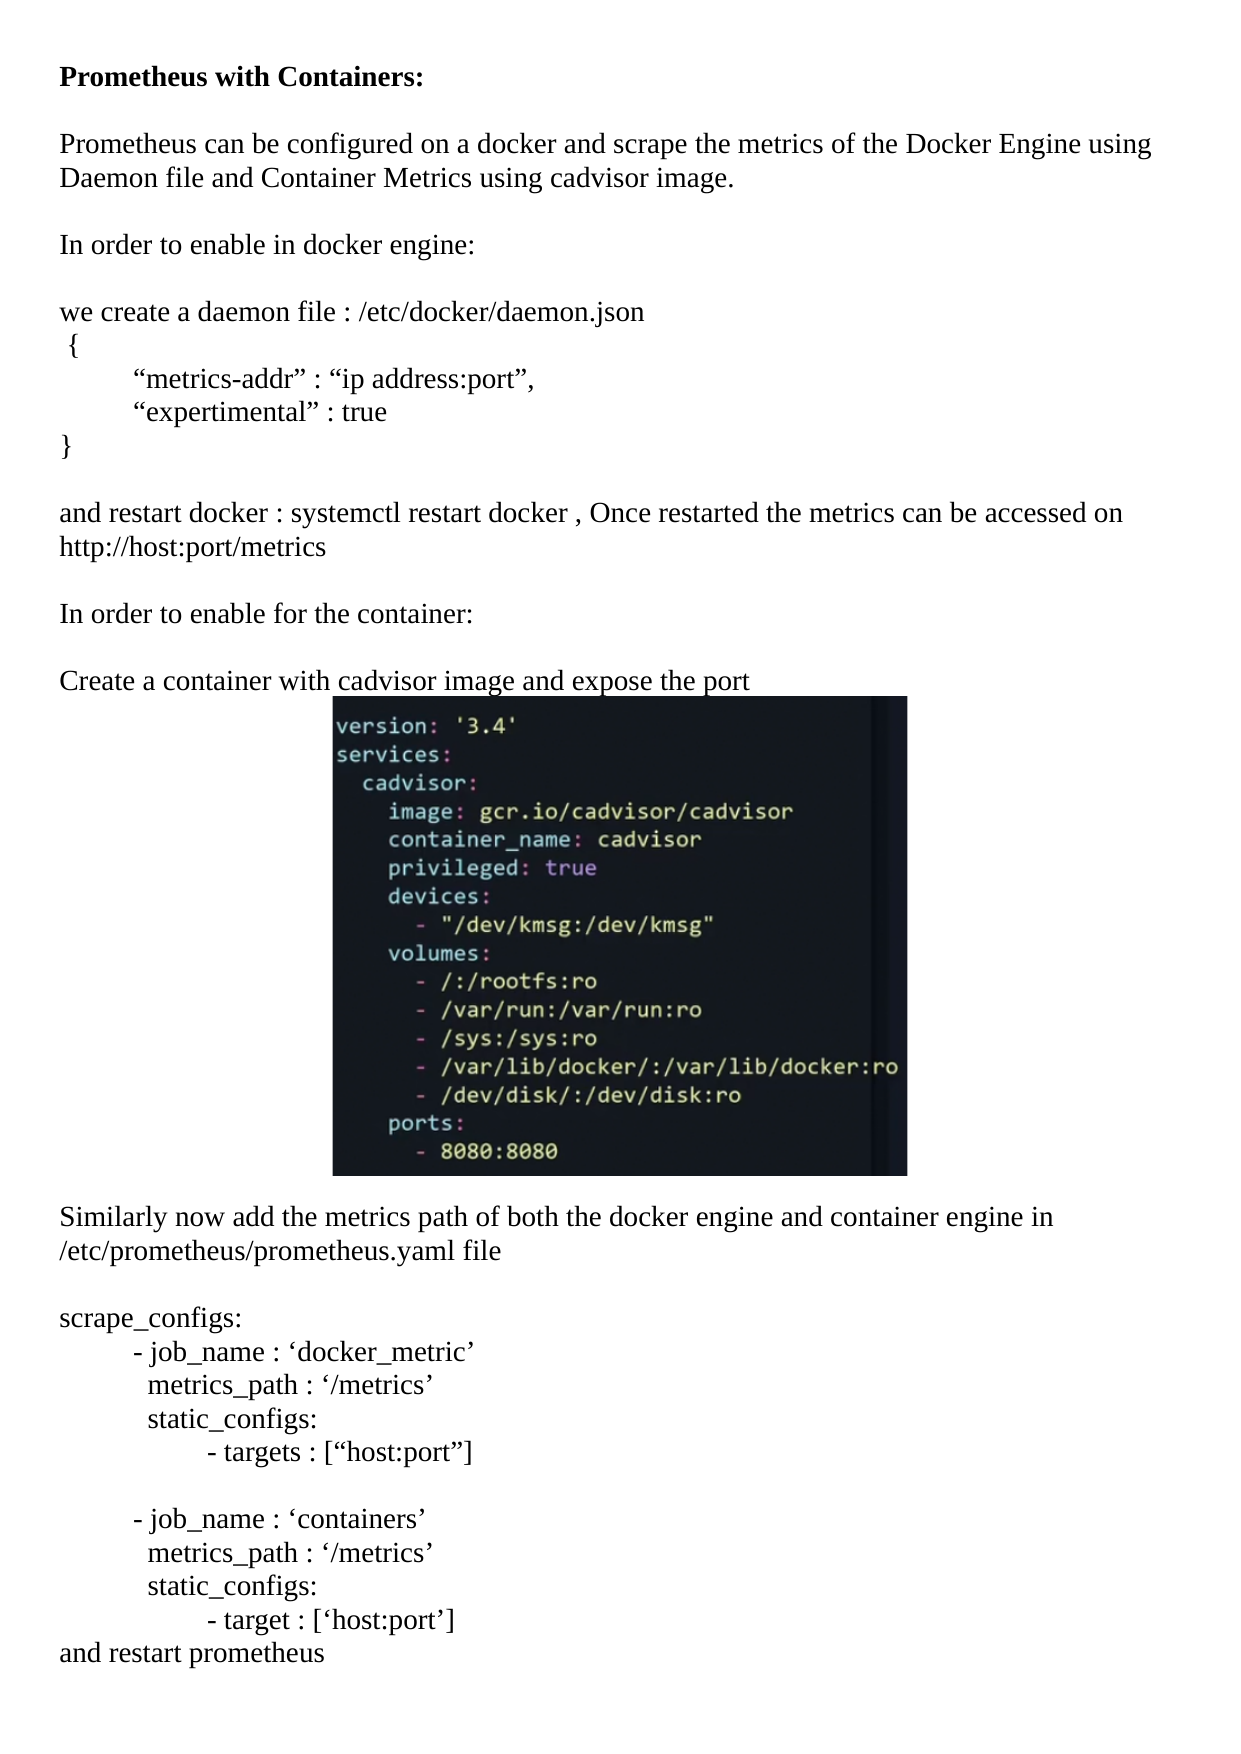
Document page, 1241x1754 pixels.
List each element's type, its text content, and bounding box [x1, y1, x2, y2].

text - job_name : ‘containers’ [59, 1501, 1181, 1535]
text { [59, 327, 1181, 361]
text } [59, 428, 1181, 462]
text static_configs: [59, 1401, 1181, 1434]
text - targets : [“host:port”] [59, 1434, 1181, 1468]
text - job_name : ‘docker_metric’ [59, 1334, 1181, 1367]
text and restart docker : systemctl restart docker , Once restarted the metrics can be accessed on http://host:port/metrics [59, 495, 1181, 562]
text static_configs: [59, 1568, 1181, 1602]
picture [332, 696, 908, 1176]
text scrape_configs: [59, 1300, 1181, 1334]
text and restart prometheus [59, 1636, 1181, 1669]
text “expertimental” : true [59, 394, 1181, 428]
text Similarly now add the metrics path of both the docker engine and container engine in /etc/prometheus/prometheus.yaml file [59, 1199, 1181, 1267]
text metrics_path : ‘/metrics’ [59, 1367, 1181, 1401]
text “metrics-addr” : “ip address:port”, [59, 361, 1181, 394]
text Prometheus with Containers: [59, 59, 1181, 93]
text In order to enable for the container: [59, 596, 1181, 629]
text we create a daemon file : /etc/docker/daemon.json [59, 294, 1181, 327]
text - target : [‘host:port’] [59, 1602, 1181, 1636]
text Create a container with cadvisor image and expose the port [59, 663, 1181, 696]
text Prometheus can be configured on a docker and scrape the metrics of the Docker Engine using Daemon file and Container Metrics using cadvisor image. [59, 126, 1181, 193]
text In order to enable in docker engine: [59, 227, 1181, 260]
text metrics_path : ‘/metrics’ [59, 1535, 1181, 1568]
